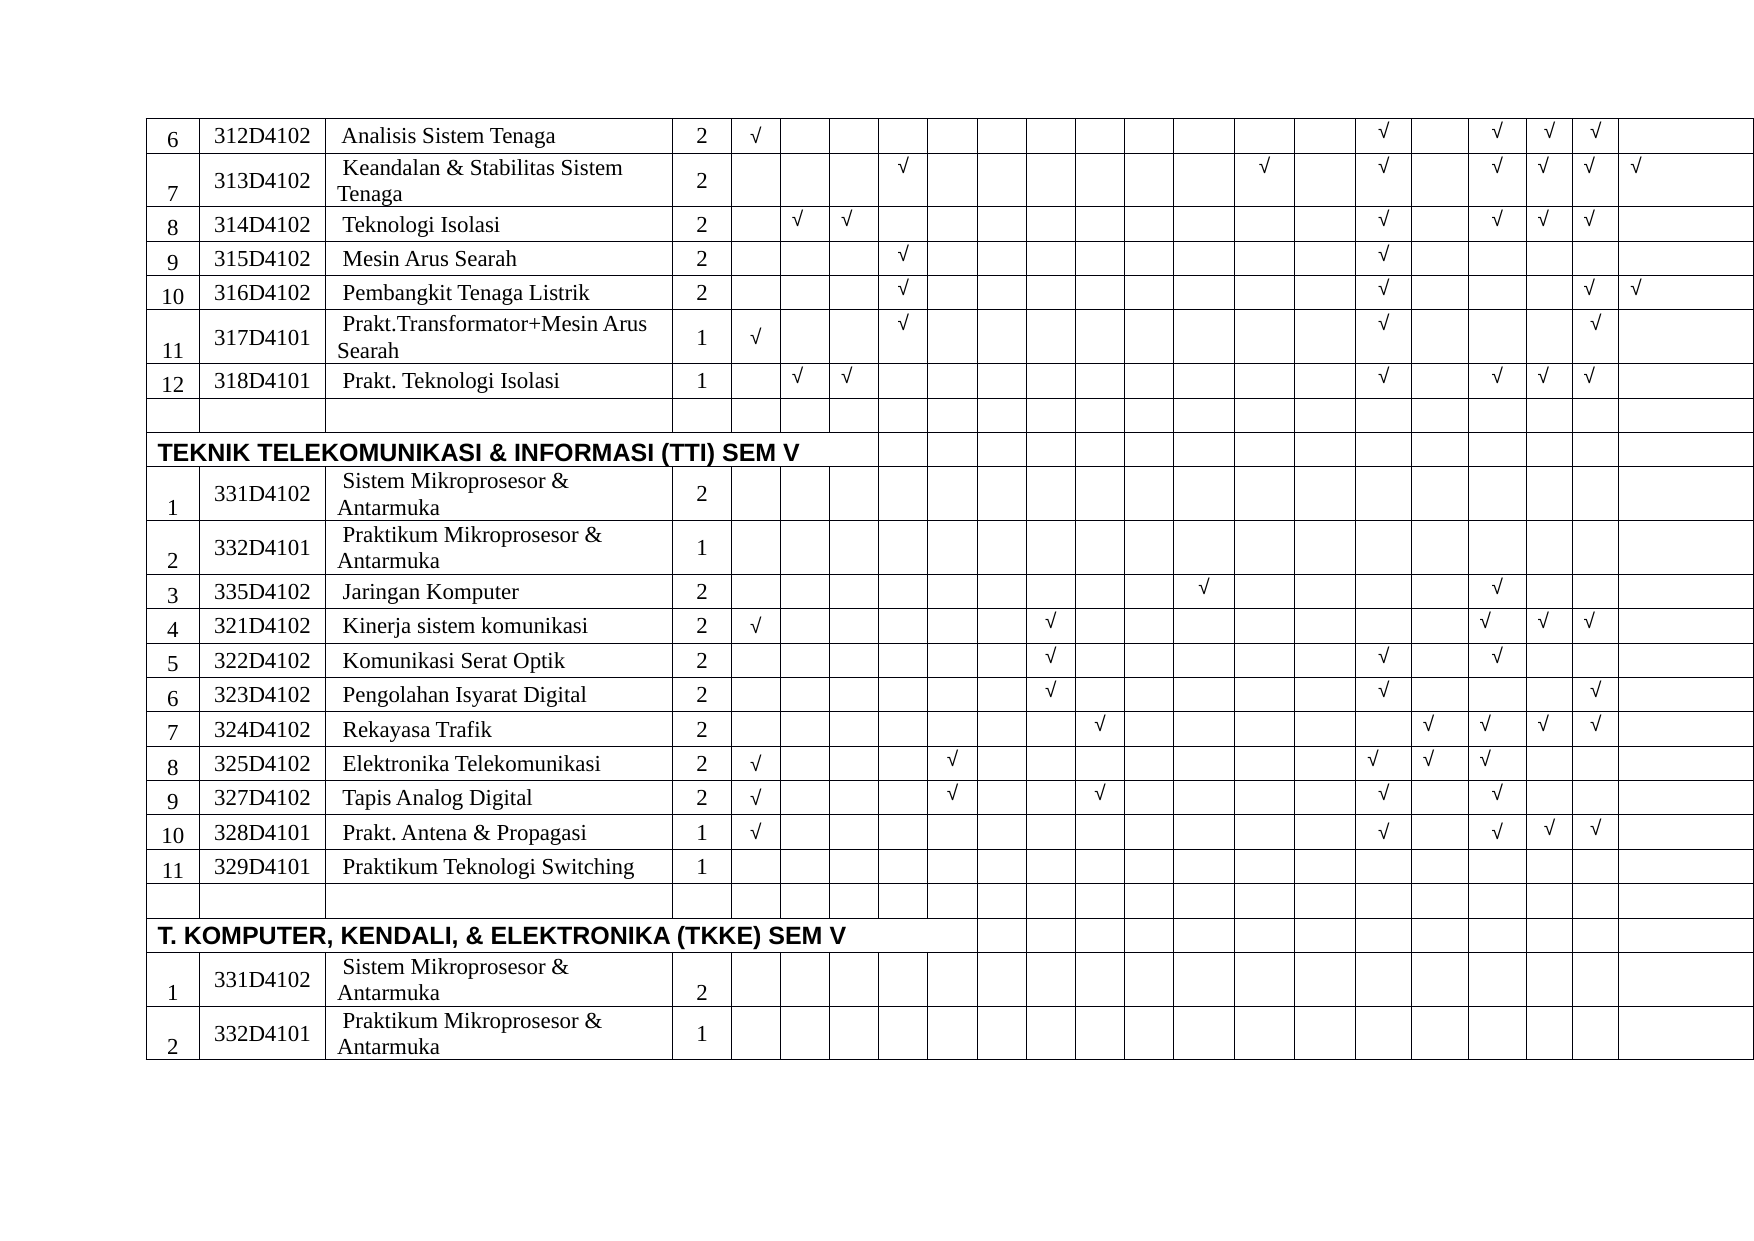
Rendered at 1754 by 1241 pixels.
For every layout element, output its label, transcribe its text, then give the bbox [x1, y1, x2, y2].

table_cell [200, 399, 325, 432]
table_cell [1527, 575, 1572, 608]
table_cell 327D4102 [200, 781, 325, 814]
table_cell √ [1469, 609, 1526, 642]
table_cell [732, 467, 780, 520]
table_cell √ [1469, 119, 1526, 152]
table_cell [1619, 712, 1753, 746]
table_cell [1295, 242, 1355, 275]
table_cell 2 [673, 609, 731, 642]
table_cell [1356, 1007, 1411, 1059]
table_cell [1295, 815, 1355, 849]
table_cell [1619, 609, 1753, 642]
table_cell [830, 884, 878, 917]
table_cell √ [1573, 678, 1618, 711]
table_cell √ [1469, 781, 1526, 814]
table_cell [1295, 747, 1355, 780]
table_cell [1076, 644, 1124, 677]
table_cell [879, 119, 927, 152]
table_cell [1619, 953, 1753, 1006]
table_cell [673, 884, 731, 917]
table_cell [1235, 242, 1294, 275]
table_cell [1076, 884, 1124, 917]
table_cell [1412, 815, 1468, 849]
table_cell [1412, 884, 1468, 917]
table_cell [1619, 919, 1753, 952]
table_cell 1 [147, 467, 199, 520]
table_cell √ [1076, 712, 1124, 746]
table_cell [781, 242, 829, 275]
table_cell 1 [147, 953, 199, 1006]
table_cell [1027, 1007, 1075, 1059]
table_cell √ [1469, 207, 1526, 241]
table_cell [1125, 242, 1173, 275]
table_cell [1527, 433, 1572, 466]
table_cell [830, 276, 878, 309]
table_cell [830, 953, 878, 1006]
table_cell [978, 119, 1026, 152]
table_cell √ [1469, 747, 1526, 780]
table_cell [1412, 207, 1468, 241]
table_cell [978, 884, 1026, 917]
table_cell [1027, 919, 1075, 952]
table_cell [928, 953, 977, 1006]
table_cell [1174, 953, 1234, 1006]
table_cell [1174, 644, 1234, 677]
table_cell 10 [147, 815, 199, 849]
table_cell [1174, 678, 1234, 711]
table_cell [1295, 575, 1355, 608]
table_cell [1174, 467, 1234, 520]
table_cell [1295, 1007, 1355, 1059]
table_cell [978, 521, 1026, 574]
table_cell √ [1527, 712, 1572, 746]
table_cell √ [928, 747, 977, 780]
table_cell [1235, 399, 1294, 432]
table_cell [326, 884, 672, 917]
table_cell [1527, 747, 1572, 780]
table_cell [978, 781, 1026, 814]
table_cell [1235, 884, 1294, 917]
table_cell √ [1356, 678, 1411, 711]
table_cell [1174, 850, 1234, 883]
table_cell 2 [673, 154, 731, 206]
table_cell √ [1573, 119, 1618, 152]
table_cell 2 [673, 781, 731, 814]
table_cell √ [781, 207, 829, 241]
table_cell 8 [147, 207, 199, 241]
table_cell [1027, 521, 1075, 574]
table_cell [928, 154, 977, 206]
table_cell [1125, 154, 1173, 206]
table_cell Pengolahan Isyarat Digital [326, 678, 672, 711]
table_cell 332D4101 [200, 1007, 325, 1059]
table_cell Teknologi Isolasi [326, 207, 672, 241]
table_cell [879, 207, 927, 241]
table_cell [1356, 850, 1411, 883]
table_cell [326, 399, 672, 432]
table_cell [978, 242, 1026, 275]
table_cell 321D4102 [200, 609, 325, 642]
table_cell √ [732, 310, 780, 363]
table_cell √ [830, 207, 878, 241]
table_cell [673, 399, 731, 432]
table_cell [1412, 364, 1468, 397]
table_cell [1174, 521, 1234, 574]
table_cell [830, 747, 878, 780]
table_cell 315D4102 [200, 242, 325, 275]
table_cell √ [1356, 276, 1411, 309]
table_cell [1235, 276, 1294, 309]
table_cell √ [1469, 154, 1526, 206]
table_cell [1235, 433, 1294, 466]
table_cell √ [732, 609, 780, 642]
table_cell 2 [673, 747, 731, 780]
table_cell Elektronika Telekomunikasi [326, 747, 672, 780]
table_cell Kinerja sistem komunikasi [326, 609, 672, 642]
table_cell [1076, 399, 1124, 432]
table_cell [732, 154, 780, 206]
table_cell √ [732, 747, 780, 780]
table_cell 335D4102 [200, 575, 325, 608]
table_cell [978, 1007, 1026, 1059]
table_cell [1125, 399, 1173, 432]
table_cell [1174, 884, 1234, 917]
table_cell √ [1619, 154, 1753, 206]
table_cell [928, 575, 977, 608]
table_cell [1412, 850, 1468, 883]
table_cell [732, 678, 780, 711]
table_cell 2 [673, 575, 731, 608]
table_cell [879, 815, 927, 849]
table_cell 5 [147, 644, 199, 677]
table_cell [1412, 399, 1468, 432]
table_cell [1027, 433, 1075, 466]
table_cell [732, 953, 780, 1006]
table_cell [879, 747, 927, 780]
table_cell √ [1356, 119, 1411, 152]
table_cell [1527, 884, 1572, 917]
table_cell [1619, 678, 1753, 711]
table_cell [978, 712, 1026, 746]
table_cell [978, 433, 1026, 466]
table_cell [1356, 433, 1411, 466]
table_cell √ [1235, 154, 1294, 206]
table_cell √ [1027, 609, 1075, 642]
table_cell Prakt.Transformator+Mesin Arus Searah [326, 310, 672, 363]
table_cell [1235, 850, 1294, 883]
table_cell [830, 781, 878, 814]
table_cell 11 [147, 310, 199, 363]
table_cell [1027, 154, 1075, 206]
table_cell 2 [673, 644, 731, 677]
table_cell √ [1619, 575, 1753, 608]
table_cell √ [1356, 815, 1411, 849]
table_cell 316D4102 [200, 276, 325, 309]
table_cell [1527, 276, 1572, 309]
table_cell [830, 119, 878, 152]
table_cell [1469, 399, 1526, 432]
table_cell [1235, 644, 1294, 677]
table_cell [1027, 953, 1075, 1006]
table_cell TEKNIK TELEKOMUNIKASI & INFORMASI (TTI) SEM V [147, 433, 878, 466]
table_cell [1527, 310, 1572, 363]
table_cell [1125, 521, 1173, 574]
table_cell √ [1356, 747, 1411, 780]
table_cell [1076, 953, 1124, 1006]
table_cell Keandalan & Stabilitas Sistem Tenaga [326, 154, 672, 206]
table_cell [978, 919, 1026, 952]
table_cell [1076, 678, 1124, 711]
table_cell √ [1356, 154, 1411, 206]
table_cell Tapis Analog Digital [326, 781, 672, 814]
table_cell [1235, 364, 1294, 397]
table_cell 329D4101 [200, 850, 325, 883]
table_cell √ [1573, 364, 1618, 397]
table_cell √ [1469, 815, 1526, 849]
table_cell [781, 119, 829, 152]
table_cell [1527, 919, 1572, 952]
table_cell 2 [673, 207, 731, 241]
table_cell 2 [673, 242, 731, 275]
table_cell [1125, 747, 1173, 780]
table_cell [1573, 467, 1618, 520]
table_cell √ [1573, 815, 1618, 849]
table_cell [830, 1007, 878, 1059]
table_cell √ [1527, 609, 1572, 642]
table_cell [830, 154, 878, 206]
table_cell 2 [673, 467, 731, 520]
table_cell 1 [673, 364, 731, 397]
table_cell [1619, 850, 1753, 883]
table_cell √ [1573, 154, 1618, 206]
table_cell 2 [147, 1007, 199, 1059]
table_cell [1527, 242, 1572, 275]
table_cell [781, 644, 829, 677]
table_cell 331D4102 [200, 953, 325, 1006]
table_cell [1412, 953, 1468, 1006]
table_cell [1295, 154, 1355, 206]
table_cell [1412, 678, 1468, 711]
table_cell [928, 364, 977, 397]
table_cell [1125, 781, 1173, 814]
table_cell [978, 399, 1026, 432]
table_cell Sistem Mikroprosesor & Antarmuka [326, 953, 672, 1006]
table_cell [732, 1007, 780, 1059]
table_cell [928, 644, 977, 677]
table_cell [1125, 575, 1173, 608]
table_cell [1076, 467, 1124, 520]
table_cell [1174, 364, 1234, 397]
table_cell [928, 1007, 977, 1059]
table_cell [1295, 521, 1355, 574]
table_cell √ [879, 276, 927, 309]
table_cell [1076, 747, 1124, 780]
table_cell Sistem Mikroprosesor & Antarmuka [326, 467, 672, 520]
table_cell [1076, 1007, 1124, 1059]
table_cell [781, 467, 829, 520]
table_cell √ [1469, 712, 1526, 746]
table_cell [1412, 154, 1468, 206]
table_cell √ [732, 781, 780, 814]
table_cell [1412, 276, 1468, 309]
table_cell [830, 815, 878, 849]
table_cell [1235, 521, 1294, 574]
table_cell [1174, 747, 1234, 780]
table_cell [879, 884, 927, 917]
table_cell [830, 712, 878, 746]
table_cell [1295, 884, 1355, 917]
table_cell [1174, 399, 1234, 432]
table_cell [1295, 850, 1355, 883]
table_cell T. KOMPUTER, KENDALI, & ELEKTRONIKA (TKKE) SEM V [147, 919, 977, 952]
table_cell √ [1469, 644, 1526, 677]
table_cell [732, 242, 780, 275]
table_cell [1356, 919, 1411, 952]
table_cell [928, 884, 977, 917]
table_cell [1125, 609, 1173, 642]
table_cell √ [1356, 781, 1411, 814]
table_cell [1235, 119, 1294, 152]
table_cell [1295, 399, 1355, 432]
table_cell [879, 850, 927, 883]
table_cell [1174, 815, 1234, 849]
table_cell 8 [147, 747, 199, 780]
table_cell √ [1573, 310, 1618, 363]
table_cell [1174, 207, 1234, 241]
table_cell [830, 850, 878, 883]
table_cell [781, 815, 829, 849]
table_cell [879, 364, 927, 397]
table_cell [1573, 242, 1618, 275]
table_cell [781, 154, 829, 206]
table_cell [1619, 364, 1753, 397]
table_cell [879, 1007, 927, 1059]
table_cell [1469, 276, 1526, 309]
table_cell [1076, 310, 1124, 363]
table_cell 1 [673, 310, 731, 363]
table_cell [978, 953, 1026, 1006]
table_cell 323D4102 [200, 678, 325, 711]
table_cell [978, 207, 1026, 241]
table_cell [1235, 207, 1294, 241]
table_cell [1295, 712, 1355, 746]
table_cell [928, 815, 977, 849]
table_cell [928, 712, 977, 746]
table_cell [978, 815, 1026, 849]
table_cell [781, 521, 829, 574]
table_cell [879, 953, 927, 1006]
table_cell [978, 310, 1026, 363]
table_cell [732, 884, 780, 917]
table_cell 1 [673, 1007, 731, 1059]
table_cell [928, 276, 977, 309]
table_cell [1527, 678, 1572, 711]
table_cell [147, 884, 199, 917]
table_cell [732, 276, 780, 309]
table_cell [879, 521, 927, 574]
table_cell 9 [147, 781, 199, 814]
table_cell 312D4102 [200, 119, 325, 152]
table_cell [1125, 119, 1173, 152]
table_cell √ [830, 364, 878, 397]
table_cell [1125, 276, 1173, 309]
table_cell [1295, 919, 1355, 952]
table_cell [1027, 399, 1075, 432]
table_cell [1527, 953, 1572, 1006]
table_cell 7 [147, 154, 199, 206]
table_cell [781, 276, 829, 309]
table_cell [781, 1007, 829, 1059]
table_cell [1619, 884, 1753, 917]
table_cell [1235, 575, 1294, 608]
table_cell [1125, 953, 1173, 1006]
table_cell [1076, 364, 1124, 397]
table_cell [1235, 1007, 1294, 1059]
table_cell 2 [673, 119, 731, 152]
table_cell √ [1412, 747, 1468, 780]
table_cell [1125, 433, 1173, 466]
table_cell [1356, 884, 1411, 917]
table_cell [978, 575, 1026, 608]
table_cell [1527, 781, 1572, 814]
table_cell [1412, 1007, 1468, 1059]
table_cell [1235, 953, 1294, 1006]
table_cell [1527, 644, 1572, 677]
table_cell [928, 467, 977, 520]
table_cell √ [879, 242, 927, 275]
table_cell √ [1356, 644, 1411, 677]
table_cell [1125, 678, 1173, 711]
table_cell [1469, 953, 1526, 1006]
table_cell [1619, 310, 1753, 363]
table_cell [1027, 747, 1075, 780]
table_cell √ [1573, 712, 1618, 746]
table_cell √ [1619, 242, 1753, 275]
table_cell [1027, 781, 1075, 814]
table_cell √ [1619, 747, 1753, 780]
table_cell [781, 399, 829, 432]
table_cell √ [1573, 609, 1618, 642]
table_cell 322D4102 [200, 644, 325, 677]
table_cell √ [879, 154, 927, 206]
table_cell [1174, 919, 1234, 952]
table_cell [1619, 815, 1753, 849]
table_cell Analisis Sistem Tenaga [326, 119, 672, 152]
table_cell [1076, 850, 1124, 883]
table_cell [830, 242, 878, 275]
table_cell [1235, 747, 1294, 780]
table_cell 1 [673, 815, 731, 849]
table_cell [1295, 207, 1355, 241]
table_cell [1573, 850, 1618, 883]
table_cell [1174, 781, 1234, 814]
table_cell [978, 276, 1026, 309]
table_cell [1573, 433, 1618, 466]
table_cell √ [1527, 154, 1572, 206]
table_cell √ [1469, 575, 1526, 608]
table_cell 2 [673, 953, 731, 1006]
table_cell [1125, 850, 1173, 883]
table_cell [1412, 609, 1468, 642]
table_cell [781, 747, 829, 780]
table_cell [1356, 712, 1411, 746]
table_cell [1235, 467, 1294, 520]
table_cell √ [1469, 364, 1526, 397]
table_cell 7 [147, 712, 199, 746]
table_cell √ [1527, 119, 1572, 152]
table_cell 318D4101 [200, 364, 325, 397]
table_cell [1573, 747, 1618, 780]
table_cell √ [928, 781, 977, 814]
table_cell [1412, 781, 1468, 814]
table_cell [732, 712, 780, 746]
table_cell [830, 575, 878, 608]
table_cell [830, 310, 878, 363]
table_cell 332D4101 [200, 521, 325, 574]
table_cell Pembangkit Tenaga Listrik [326, 276, 672, 309]
table_cell [978, 609, 1026, 642]
table_cell [1235, 310, 1294, 363]
table_cell Jaringan Komputer [326, 575, 672, 608]
table_cell [1235, 919, 1294, 952]
table_cell √ [1027, 644, 1075, 677]
table_cell [1027, 276, 1075, 309]
table_cell [1412, 242, 1468, 275]
table_cell [1076, 154, 1124, 206]
table_cell [1125, 919, 1173, 952]
table_cell [1527, 399, 1572, 432]
table_cell [1076, 815, 1124, 849]
table_cell [1125, 884, 1173, 917]
table_cell [1295, 644, 1355, 677]
table_cell [1573, 399, 1618, 432]
table_cell [1027, 310, 1075, 363]
table_cell √ [1573, 207, 1618, 241]
table_cell [928, 399, 977, 432]
table_cell 1 [673, 521, 731, 574]
table_cell [1235, 609, 1294, 642]
table_cell [1619, 207, 1753, 241]
table_cell [732, 364, 780, 397]
table_cell [1469, 850, 1526, 883]
table_cell [1027, 242, 1075, 275]
table_cell √ [1527, 364, 1572, 397]
table_cell [732, 644, 780, 677]
table_cell [978, 747, 1026, 780]
table_cell [1573, 884, 1618, 917]
table_cell [1125, 364, 1173, 397]
table_cell [1027, 364, 1075, 397]
table_cell [1573, 575, 1618, 608]
table_cell Mesin Arus Searah [326, 242, 672, 275]
table_cell [928, 609, 977, 642]
table_cell [928, 678, 977, 711]
table_cell [830, 521, 878, 574]
table_cell [1412, 521, 1468, 574]
table_cell [830, 609, 878, 642]
table_cell [1027, 467, 1075, 520]
table_cell 325D4102 [200, 747, 325, 780]
table_cell [1027, 712, 1075, 746]
table_cell Rekayasa Trafik [326, 712, 672, 746]
table_cell [978, 364, 1026, 397]
table_cell 331D4102 [200, 467, 325, 520]
table_cell [1295, 364, 1355, 397]
table_cell √ [1619, 276, 1753, 309]
table_cell [879, 712, 927, 746]
table_cell [1527, 467, 1572, 520]
table_cell [928, 310, 977, 363]
table_cell √ [732, 119, 780, 152]
table_cell [1295, 678, 1355, 711]
table_cell [1076, 119, 1124, 152]
table_cell [879, 433, 927, 466]
table_cell [1076, 609, 1124, 642]
table_cell [1027, 850, 1075, 883]
table_cell [781, 712, 829, 746]
table_cell [1235, 815, 1294, 849]
table_cell [781, 953, 829, 1006]
table_cell [781, 678, 829, 711]
table_cell Praktikum Teknologi Switching [326, 850, 672, 883]
table_cell 2 [673, 678, 731, 711]
table_cell [781, 850, 829, 883]
table_cell [978, 467, 1026, 520]
table_cell [1527, 850, 1572, 883]
table_cell [1125, 712, 1173, 746]
table_cell √ [1573, 276, 1618, 309]
table_cell [1412, 433, 1468, 466]
table_cell [1174, 433, 1234, 466]
table_cell √ [1027, 678, 1075, 711]
table_cell [1076, 276, 1124, 309]
table_cell [1356, 953, 1411, 1006]
table_cell [879, 399, 927, 432]
table_cell [1295, 433, 1355, 466]
table_cell [1573, 521, 1618, 574]
table_cell [978, 678, 1026, 711]
table_cell [1295, 953, 1355, 1006]
table_cell [879, 575, 927, 608]
table_cell [781, 884, 829, 917]
table_cell 1 [673, 850, 731, 883]
table_cell [1076, 433, 1124, 466]
table_cell 4 [147, 609, 199, 642]
table_cell [830, 644, 878, 677]
table_cell [928, 119, 977, 152]
table_cell [1027, 884, 1075, 917]
table_cell [1412, 310, 1468, 363]
table_cell [928, 242, 977, 275]
table_cell [1412, 467, 1468, 520]
table_cell [1356, 609, 1411, 642]
table_cell √ [1412, 712, 1468, 746]
table_cell [1076, 207, 1124, 241]
table_cell [1027, 815, 1075, 849]
table_cell [1125, 1007, 1173, 1059]
table_cell [928, 521, 977, 574]
table_cell [1356, 399, 1411, 432]
table_cell [732, 575, 780, 608]
table_cell [1125, 815, 1173, 849]
table_cell 9 [147, 242, 199, 275]
table_cell [1027, 207, 1075, 241]
table_cell √ [1619, 781, 1753, 814]
table_cell √ [1174, 575, 1234, 608]
table_cell [1174, 609, 1234, 642]
table_cell [1295, 119, 1355, 152]
table_cell [1295, 781, 1355, 814]
table_cell [200, 884, 325, 917]
table_cell [1027, 119, 1075, 152]
table_cell 2 [673, 712, 731, 746]
table_cell [1619, 1007, 1753, 1059]
table_cell [1125, 310, 1173, 363]
table_cell [879, 609, 927, 642]
table_cell [1027, 575, 1075, 608]
table_cell [1295, 276, 1355, 309]
table_cell √ [1527, 207, 1572, 241]
table_cell [1356, 521, 1411, 574]
table_cell [1573, 953, 1618, 1006]
table_cell 313D4102 [200, 154, 325, 206]
table_cell 328D4101 [200, 815, 325, 849]
table_cell [1619, 467, 1753, 520]
table_cell [1469, 919, 1526, 952]
table_cell [1174, 119, 1234, 152]
table_cell Praktikum Mikroprosesor & Antarmuka [326, 521, 672, 574]
table_cell 6 [147, 119, 199, 152]
table_cell [1174, 242, 1234, 275]
table_cell [1469, 310, 1526, 363]
table_cell [1469, 1007, 1526, 1059]
table_cell √ [1619, 644, 1753, 677]
table_cell [879, 781, 927, 814]
table_cell [1412, 644, 1468, 677]
table_cell [1619, 119, 1753, 152]
table_cell √ [781, 364, 829, 397]
table_cell [1235, 678, 1294, 711]
table_cell [1619, 521, 1753, 574]
table_cell [928, 850, 977, 883]
table_cell [1125, 467, 1173, 520]
table_cell [1573, 919, 1618, 952]
table_cell [1076, 242, 1124, 275]
table_cell [1076, 521, 1124, 574]
table_cell [830, 678, 878, 711]
table_cell [1235, 712, 1294, 746]
table_cell [1076, 575, 1124, 608]
table_cell √ [879, 310, 927, 363]
table_cell √ [732, 815, 780, 849]
table_cell [1412, 119, 1468, 152]
table_cell [1295, 467, 1355, 520]
table_cell 12 [147, 364, 199, 397]
table_cell √ [1356, 242, 1411, 275]
table_cell [1235, 781, 1294, 814]
table_cell √ [1527, 815, 1572, 849]
table_cell 3 [147, 575, 199, 608]
table_cell [1295, 609, 1355, 642]
table_cell [1125, 644, 1173, 677]
table_cell [1527, 521, 1572, 574]
table_cell 6 [147, 678, 199, 711]
table_cell [1295, 310, 1355, 363]
table_cell [879, 644, 927, 677]
table_cell Praktikum Mikroprosesor & Antarmuka [326, 1007, 672, 1059]
table_cell [978, 850, 1026, 883]
table_cell [1174, 310, 1234, 363]
table_cell [1412, 575, 1468, 608]
table_cell [1573, 1007, 1618, 1059]
table_cell [732, 850, 780, 883]
table_cell [1527, 1007, 1572, 1059]
table_cell [1412, 919, 1468, 952]
table_cell [1356, 467, 1411, 520]
table_cell [830, 467, 878, 520]
table_cell [1125, 207, 1173, 241]
table_cell [978, 644, 1026, 677]
table_cell √ [1356, 364, 1411, 397]
table_cell 317D4101 [200, 310, 325, 363]
table_cell [1174, 154, 1234, 206]
table_cell [732, 521, 780, 574]
table_cell [1573, 644, 1618, 677]
table_cell [928, 433, 977, 466]
table_cell √ [1356, 207, 1411, 241]
table_cell [879, 467, 927, 520]
table_cell 2 [673, 276, 731, 309]
table_cell Prakt. Antena & Propagasi [326, 815, 672, 849]
table_cell [830, 399, 878, 432]
table_cell [732, 399, 780, 432]
table_cell [1469, 433, 1526, 466]
table_cell 324D4102 [200, 712, 325, 746]
table_cell [978, 154, 1026, 206]
table_cell [1573, 781, 1618, 814]
table_cell [147, 399, 199, 432]
table_cell 2 [147, 521, 199, 574]
table_cell [732, 207, 780, 241]
table_cell [1174, 1007, 1234, 1059]
table_cell [781, 310, 829, 363]
table_cell 314D4102 [200, 207, 325, 241]
table_cell [781, 575, 829, 608]
table_cell [1469, 242, 1526, 275]
table_cell √ [1356, 310, 1411, 363]
table_cell √ [1076, 781, 1124, 814]
table_cell [1076, 919, 1124, 952]
table_cell 11 [147, 850, 199, 883]
table_cell [1356, 575, 1411, 608]
table_cell Prakt. Teknologi Isolasi [326, 364, 672, 397]
table_cell [781, 781, 829, 814]
table_cell [928, 207, 977, 241]
table_cell [1469, 521, 1526, 574]
table_cell [781, 609, 829, 642]
table_cell [1619, 399, 1753, 432]
table_cell [879, 678, 927, 711]
table_cell [1469, 467, 1526, 520]
table_cell [1469, 884, 1526, 917]
table_cell Komunikasi Serat Optik [326, 644, 672, 677]
table_cell 10 [147, 276, 199, 309]
table_cell [1174, 276, 1234, 309]
table_cell [1469, 678, 1526, 711]
table_cell [1174, 712, 1234, 746]
table_cell [1619, 433, 1753, 466]
